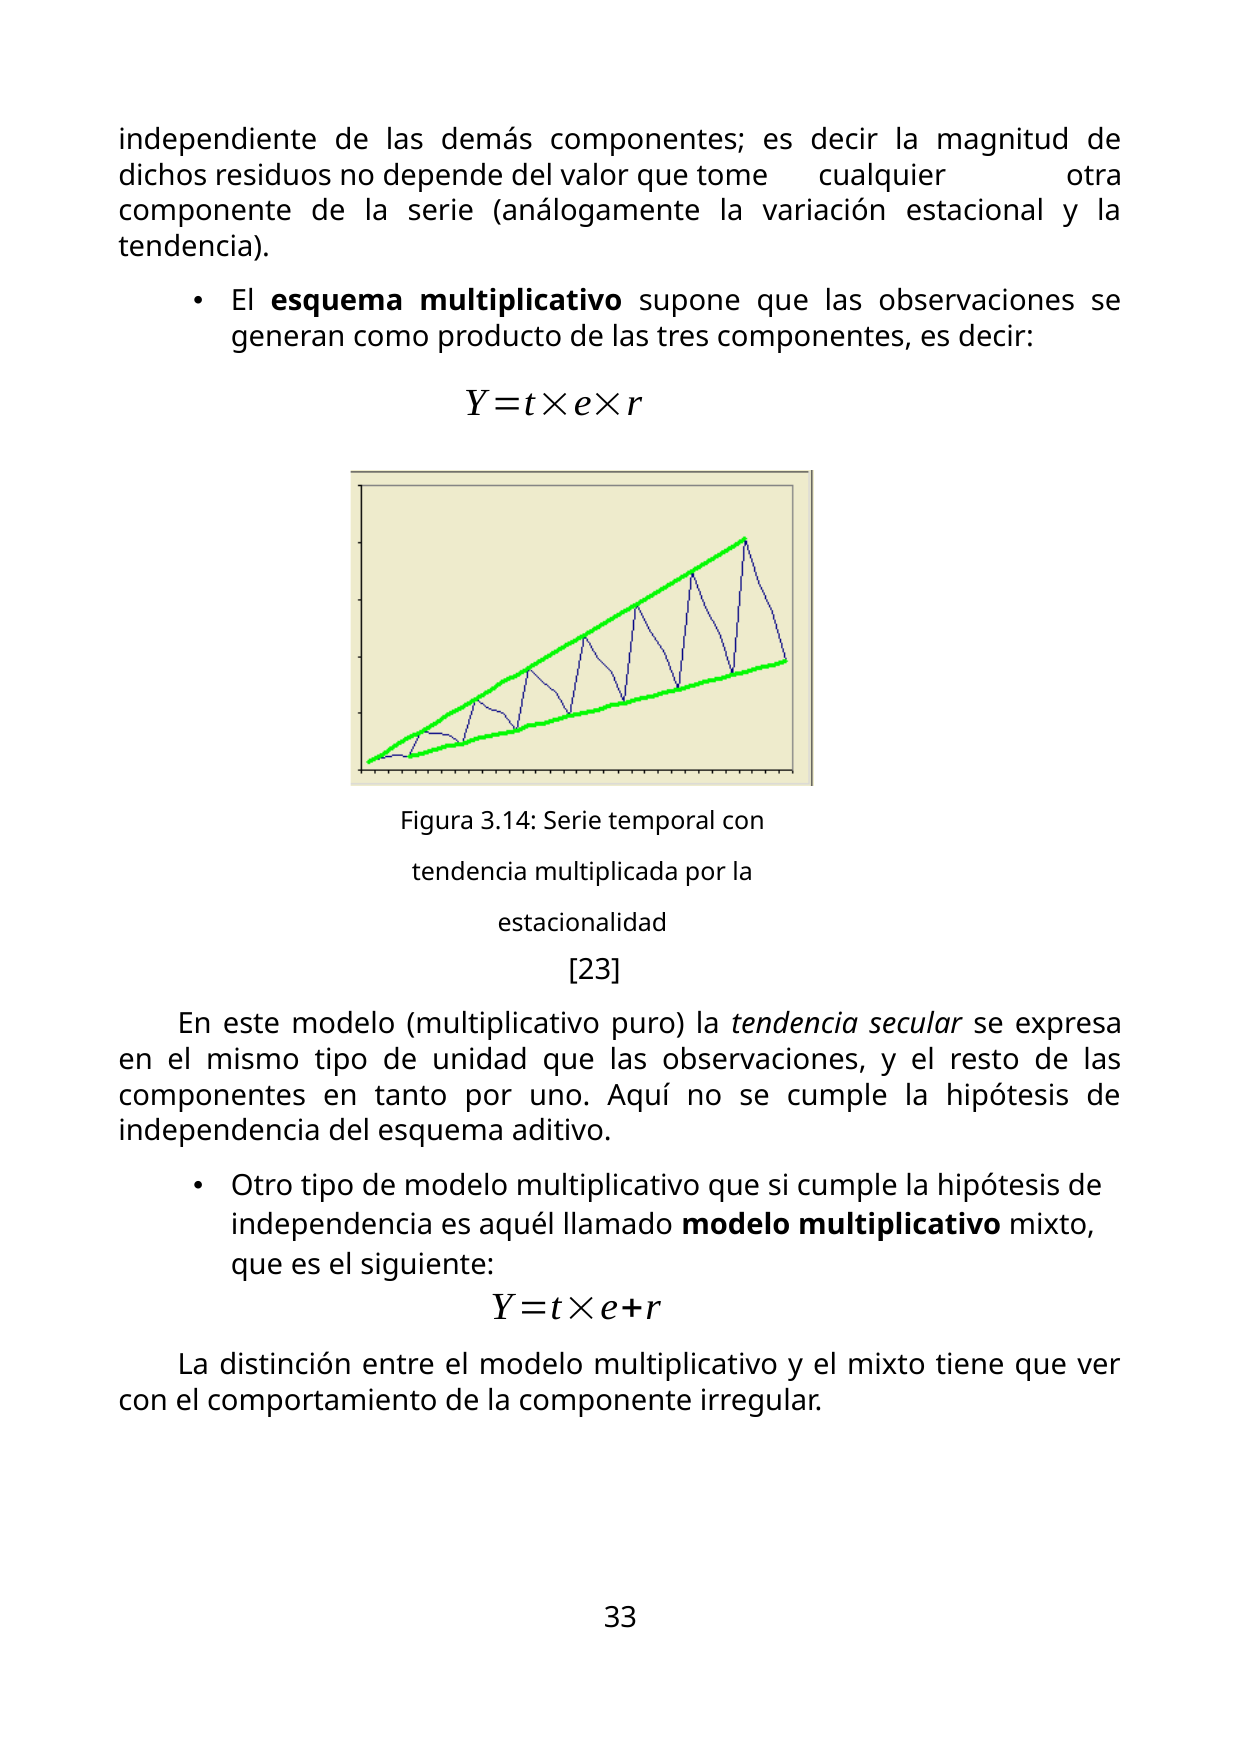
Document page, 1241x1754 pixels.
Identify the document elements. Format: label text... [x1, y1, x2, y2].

list El esquema multiplicativo supone que las observaciones se generan como producto de las tres componentes, es decir: [193, 279, 1122, 355]
text independiente de las demás componentes; es decir la magnitud de dichos residuos no depende del valor que tome cualquier otra componente de la serie (análogamente la variación estacional y la tendencia). [118, 118, 1122, 265]
text La distinción entre el modelo multiplicativo y el mixto tiene que ver con el comportamiento de la componente irregular. [118, 1343, 1122, 1418]
text En este modelo (multiplicativo puro) la tendencia secular se expresa en el mismo tipo de unidad que las observaciones, y el resto de las componentes en tanto por uno. Aquí no se cumple la hipótesis de independencia del esquema aditivo. [118, 1002, 1122, 1149]
text [0] [118, 948, 1122, 988]
list Otro tipo de modelo multiplicativo que si cumple la hipótesis de independencia es aquél llamado modelo multiplicativo mixto, que es el siguiente: [193, 1164, 1122, 1283]
picture [350, 470, 814, 786]
text Figura 3.14: Serie temporal con tendencia multiplicada por la estacionalidad [351, 786, 814, 939]
